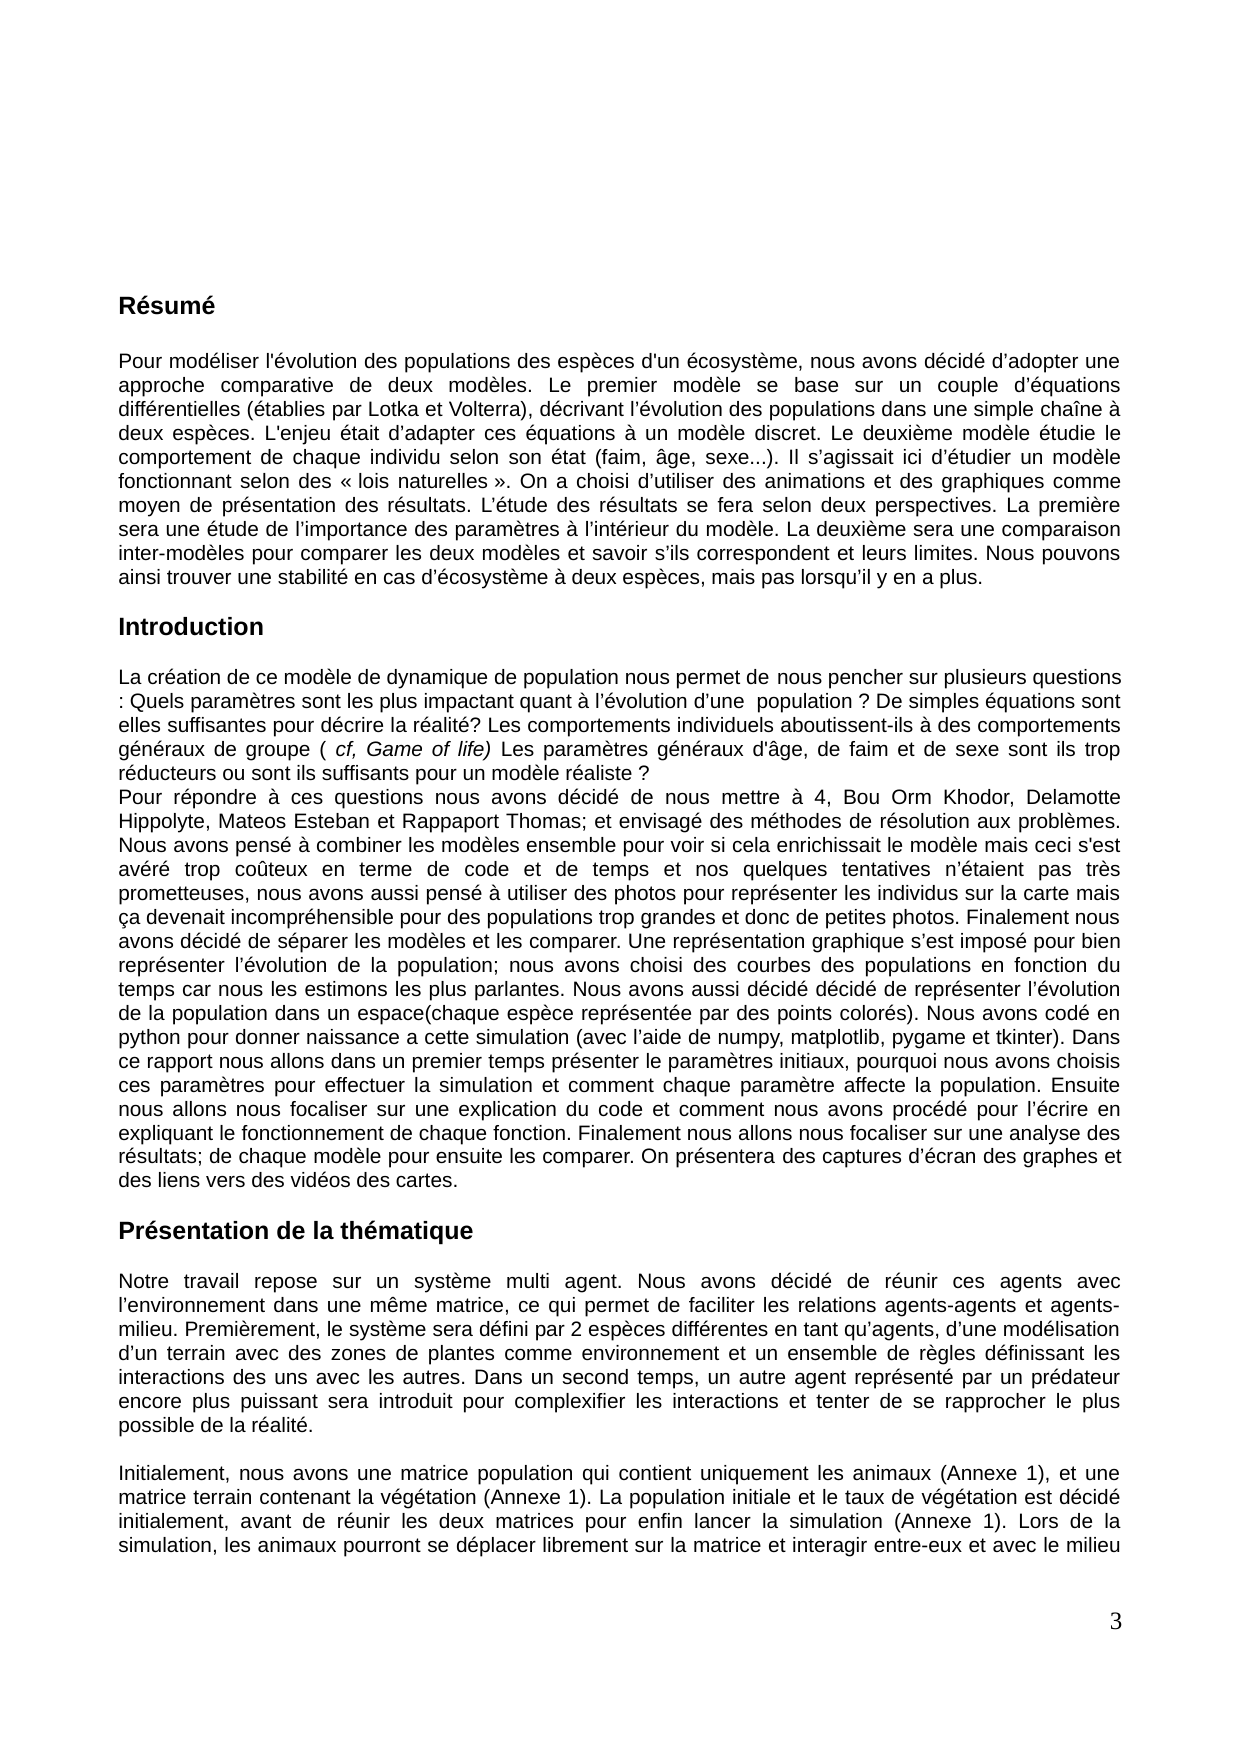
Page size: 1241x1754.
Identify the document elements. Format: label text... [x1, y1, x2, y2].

text Notre travail repose sur un système multi agent. Nous avons décidé de réunir ces agents avec l’environnement dans une même matrice, ce qui permet de faciliter les relations agents-agents et agents-milieu. Premièrement, le système sera défini par 2 espèces différentes en tant qu’agents, d’une modélisation d’un terrain avec des zones de plantes comme environnement et un ensemble de règles définissant les interactions des uns avec les autres. Dans un second temps, un autre agent représenté par un prédateur encore plus puissant sera introduit pour complexifier les interactions et tenter de se rapprocher le plus possible de la réalité. [118, 1269, 1122, 1437]
text La création de ce modèle de dynamique de population nous permet de nous pencher sur plusieurs questions : Quels paramètres sont les plus impactant quant à l’évolution d’une population ? De simples équations sont elles suffisantes pour décrire la réalité? Les comportements individuels aboutissent-ils à des comportements généraux de groupe ( cf, Game of life) Les paramètres généraux d'âge, de faim et de sexe sont ils trop réducteurs ou sont ils suffisants pour un modèle réaliste ? [118, 665, 1122, 785]
text Pour modéliser l'évolution des populations des espèces d'un écosystème, nous avons décidé d’adopter une approche comparative de deux modèles. Le premier modèle se base sur un couple d’équations différentielles (établies par Lotka et Volterra), décrivant l’évolution des populations dans une simple chaîne à deux espèces. L'enjeu était d’adapter ces équations à un modèle discret. Le deuxième modèle étudie le comportement de chaque individu selon son état (faim, âge, sexe...). Il s’agissait ici d’étudier un modèle fonctionnant selon des « lois naturelles ». On a choisi d’utiliser des animations et des graphiques comme moyen de présentation des résultats. L’étude des résultats se fera selon deux perspectives. La première sera une étude de l’importance des paramètres à l’intérieur du modèle. La deuxième sera une comparaison inter-modèles pour comparer les deux modèles et savoir s’ils correspondent et leurs limites. Nous pouvons ainsi trouver une stabilité en cas d’écosystème à deux espèces, mais pas lorsqu’il y en a plus. [118, 349, 1122, 588]
text Pour répondre à ces questions nous avons décidé de nous mettre à 4, Bou Orm Khodor, Delamotte Hippolyte, Mateos Esteban et Rappaport Thomas; et envisagé des méthodes de résolution aux problèmes. Nous avons pensé à combiner les modèles ensemble pour voir si cela enrichissait le modèle mais ceci s'est avéré trop coûteux en terme de code et de temps et nos quelques tentatives n’étaient pas très prometteuses, nous avons aussi pensé à utiliser des photos pour représenter les individus sur la carte mais ça devenait incompréhensible pour des populations trop grandes et donc de petites photos. Finalement nous avons décidé de séparer les modèles et les comparer. Une représentation graphique s’est imposé pour bien représenter l’évolution de la population; nous avons choisi des courbes des populations en fonction du temps car nous les estimons les plus parlantes. Nous avons aussi décidé décidé de représenter l’évolution de la population dans un espace(chaque espèce représentée par des points colorés). Nous avons codé en python pour donner naissance a cette simulation (avec l’aide de numpy, matplotlib, pygame et tkinter). Dans ce rapport nous allons dans un premier temps présenter le paramètres initiaux, pourquoi nous avons choisis ces paramètres pour effectuer la simulation et comment chaque paramètre affecte la population. Ensuite nous allons nous focaliser sur une explication du code et comment nous avons procédé pour l’écrire en expliquant le fonctionnement de chaque fonction. Finalement nous allons nous focaliser sur une analyse des résultats; de chaque modèle pour ensuite les comparer. On présentera des captures d’écran des graphes et des liens vers des vidéos des cartes. [118, 785, 1122, 1192]
text Résumé [118, 291, 1122, 320]
text Introduction [118, 612, 1122, 641]
text Présentation de la thématique [118, 1216, 1122, 1245]
text Initialement, nous avons une matrice population qui contient uniquement les animaux (Annexe 1), et une matrice terrain contenant la végétation (Annexe 1). La population initiale et le taux de végétation est décidé initialement, avant de réunir les deux matrices pour enfin lancer la simulation (Annexe 1). Lors de la simulation, les animaux pourront se déplacer librement sur la matrice et interagir entre-eux et avec le milieu [118, 1461, 1122, 1556]
